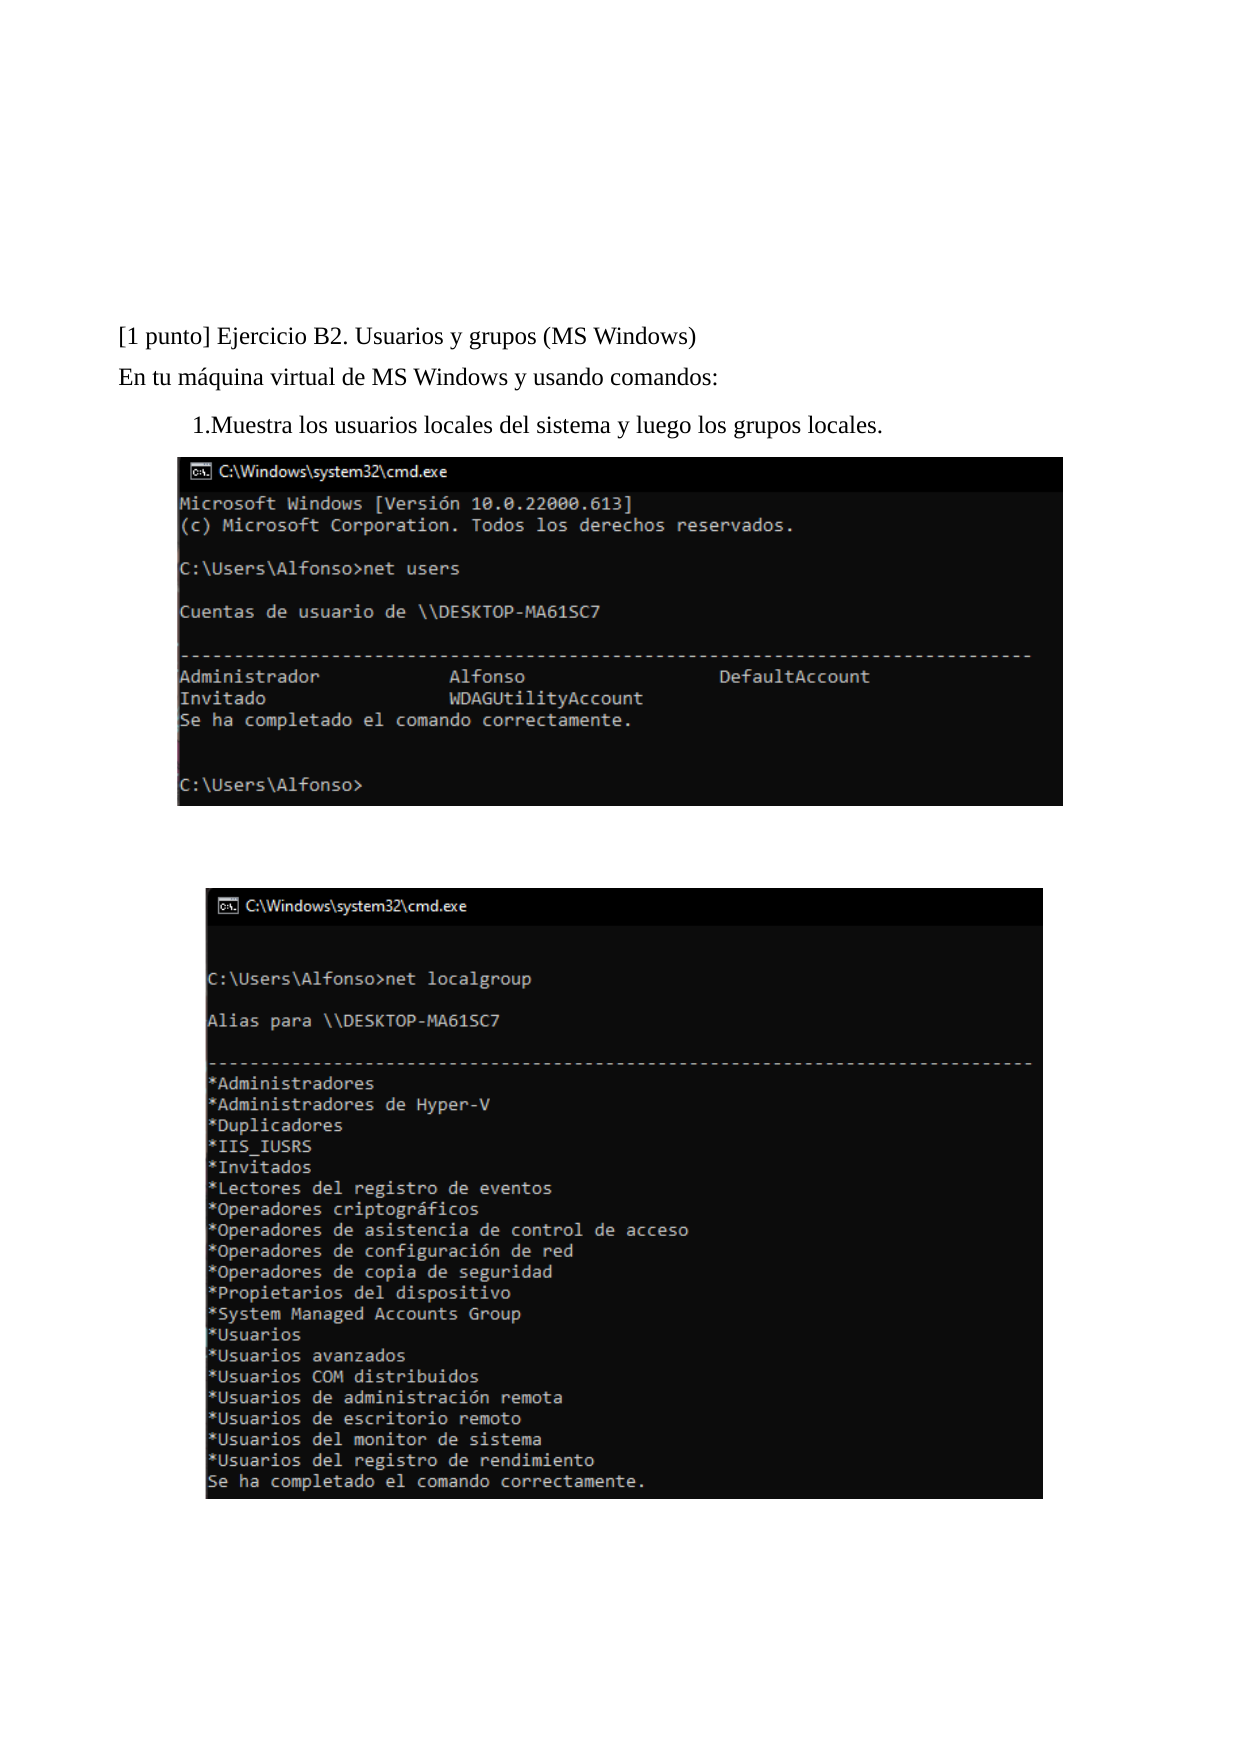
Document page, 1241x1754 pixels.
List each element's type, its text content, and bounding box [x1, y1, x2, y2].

picture [177, 457, 1063, 806]
picture [205, 888, 1043, 1499]
list Muestra los usuarios locales del sistema y luego los grupos locales. [118, 410, 1122, 439]
subtitle [1 punto] Ejercicio B2. Usuarios y grupos (MS Windows) [118, 321, 1122, 350]
text En tu máquina virtual de MS Windows y usando comandos: [118, 362, 1122, 391]
